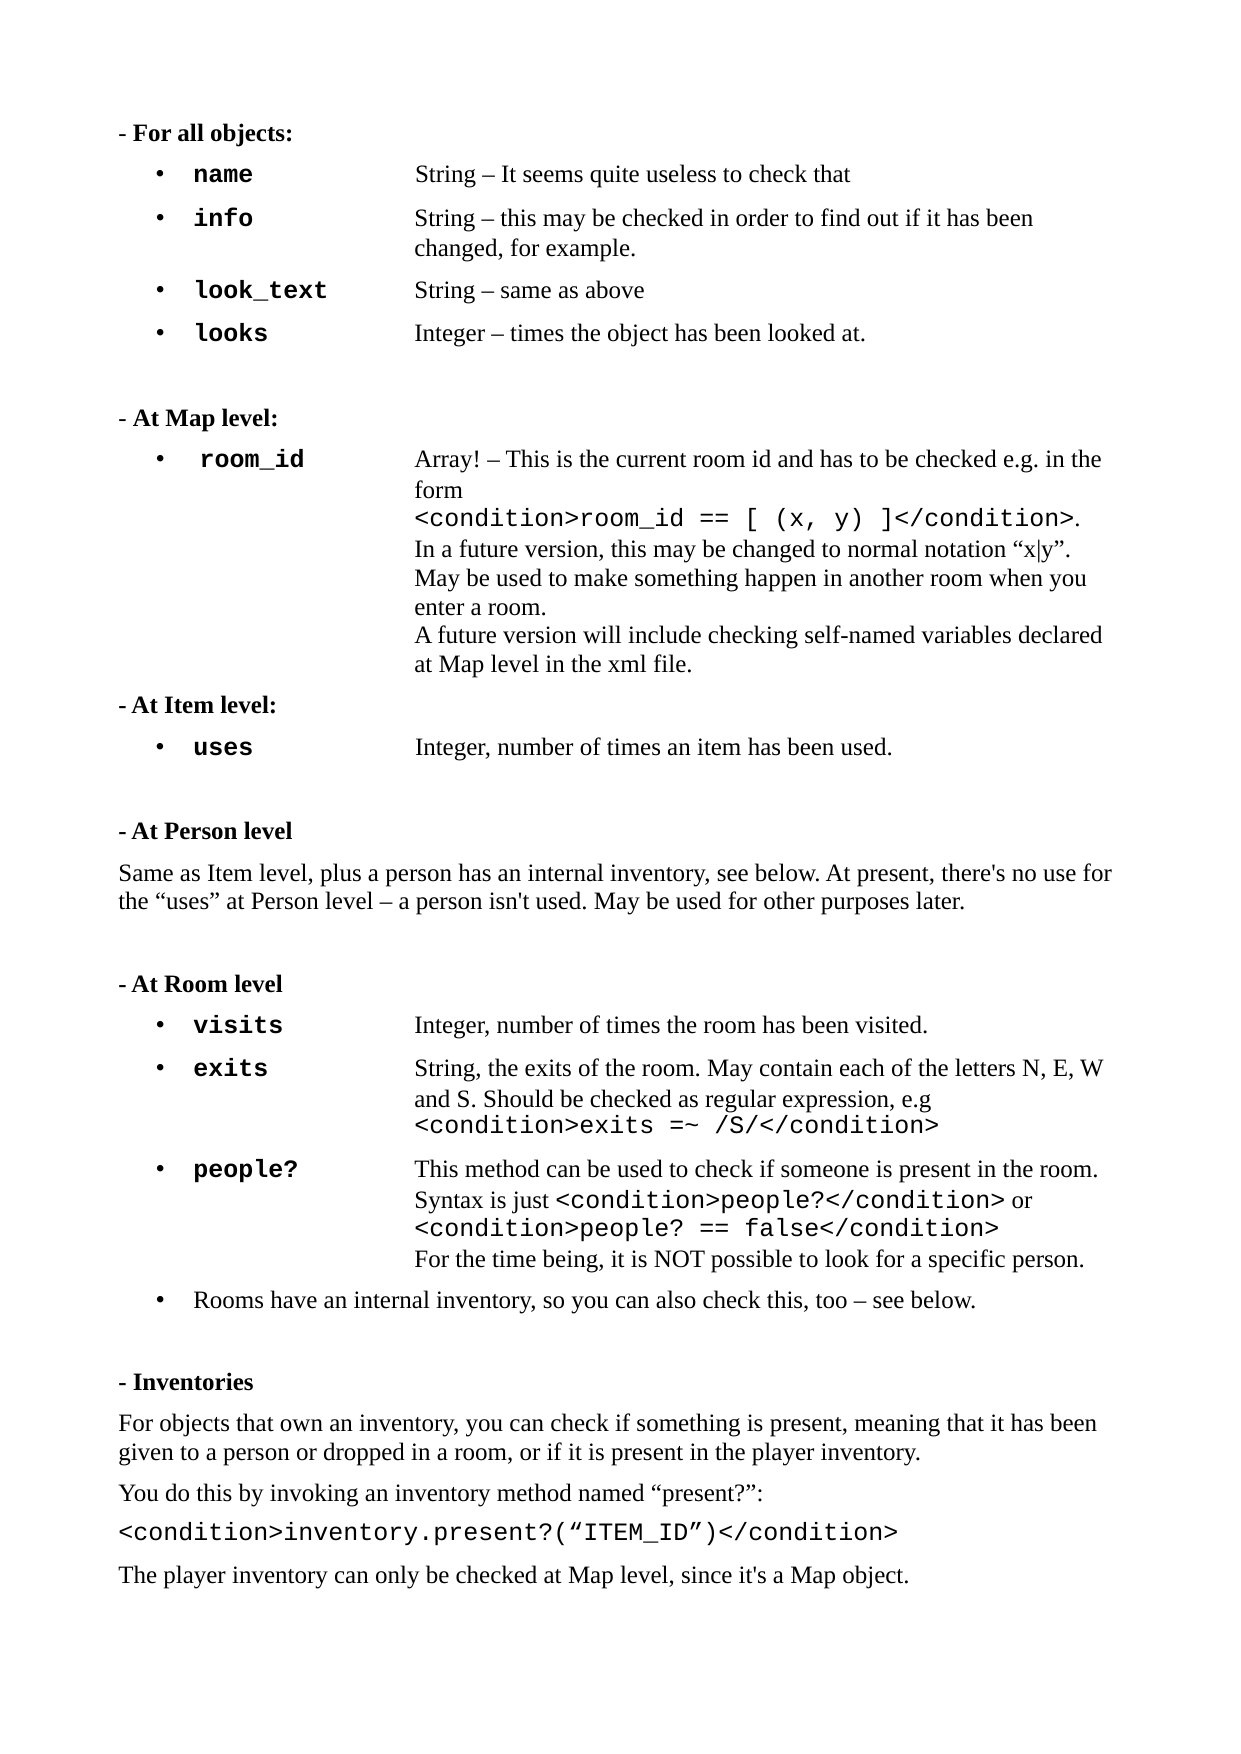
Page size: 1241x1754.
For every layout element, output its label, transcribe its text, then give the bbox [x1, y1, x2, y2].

list name String – It seems quite useless to check that [156, 159, 1122, 190]
list uses Integer, number of times an item has been used. [156, 732, 1122, 763]
list people? This method can be used to check if someone is present in the room. Syntax is just <condition>people?</condition> or <condition>people? == false</condition> For the time being, it is NOT possible to look for a specific person. [156, 1154, 1122, 1273]
text For objects that own an inventory, you can check if something is present, meaning that it has been given to a person or dropped in a room, or if it is present in the player inventory. [118, 1408, 1122, 1466]
text - At Map level: [118, 403, 1122, 431]
text <condition>inventory.present?(“ITEM_ID”)</condition> [118, 1520, 1122, 1548]
list info String – this may be checked in order to find out if it has been changed, for example. [156, 203, 1122, 262]
text The player inventory can only be checked at Map level, since it's a Map object. [118, 1561, 1122, 1589]
list visits Integer, number of times the room has been visited. [156, 1010, 1122, 1041]
text You do this by invoking an inventory method named “present?”: [118, 1478, 1122, 1507]
text - Inventories [118, 1367, 1122, 1396]
list look_text String – same as above [156, 275, 1122, 306]
text - At Person level [118, 816, 1122, 845]
text Same as Item level, plus a person has an internal inventory, see below. At present, there's no use for the “uses” at Person level – a person isn't used. May be used for other purposes later. [118, 858, 1122, 915]
text - For all objects: [118, 118, 1122, 147]
list looks Integer – times the object has been looked at. [156, 318, 1122, 349]
list room_id Array! – This is the current room id and has to be checked e.g. in the form <condition>room_id == [ (x, y) ]</condition>. In a future version, this may be changed to normal notation “x|y”. May be used to make something happen in another room when you enter a room. A future version will include checking self-named variables declared at Map level in the xml file. [156, 444, 1122, 678]
list exits String, the exits of the room. May contain each of the letters N, E, W and S. Should be checked as regular expression, e.g <condition>exits =~ /S/</condition> [156, 1053, 1122, 1141]
text - At Item level: [118, 691, 1122, 719]
text - At Room level [118, 969, 1122, 998]
list Rooms have an internal inventory, so you can also check this, too – see below. [156, 1285, 1122, 1314]
